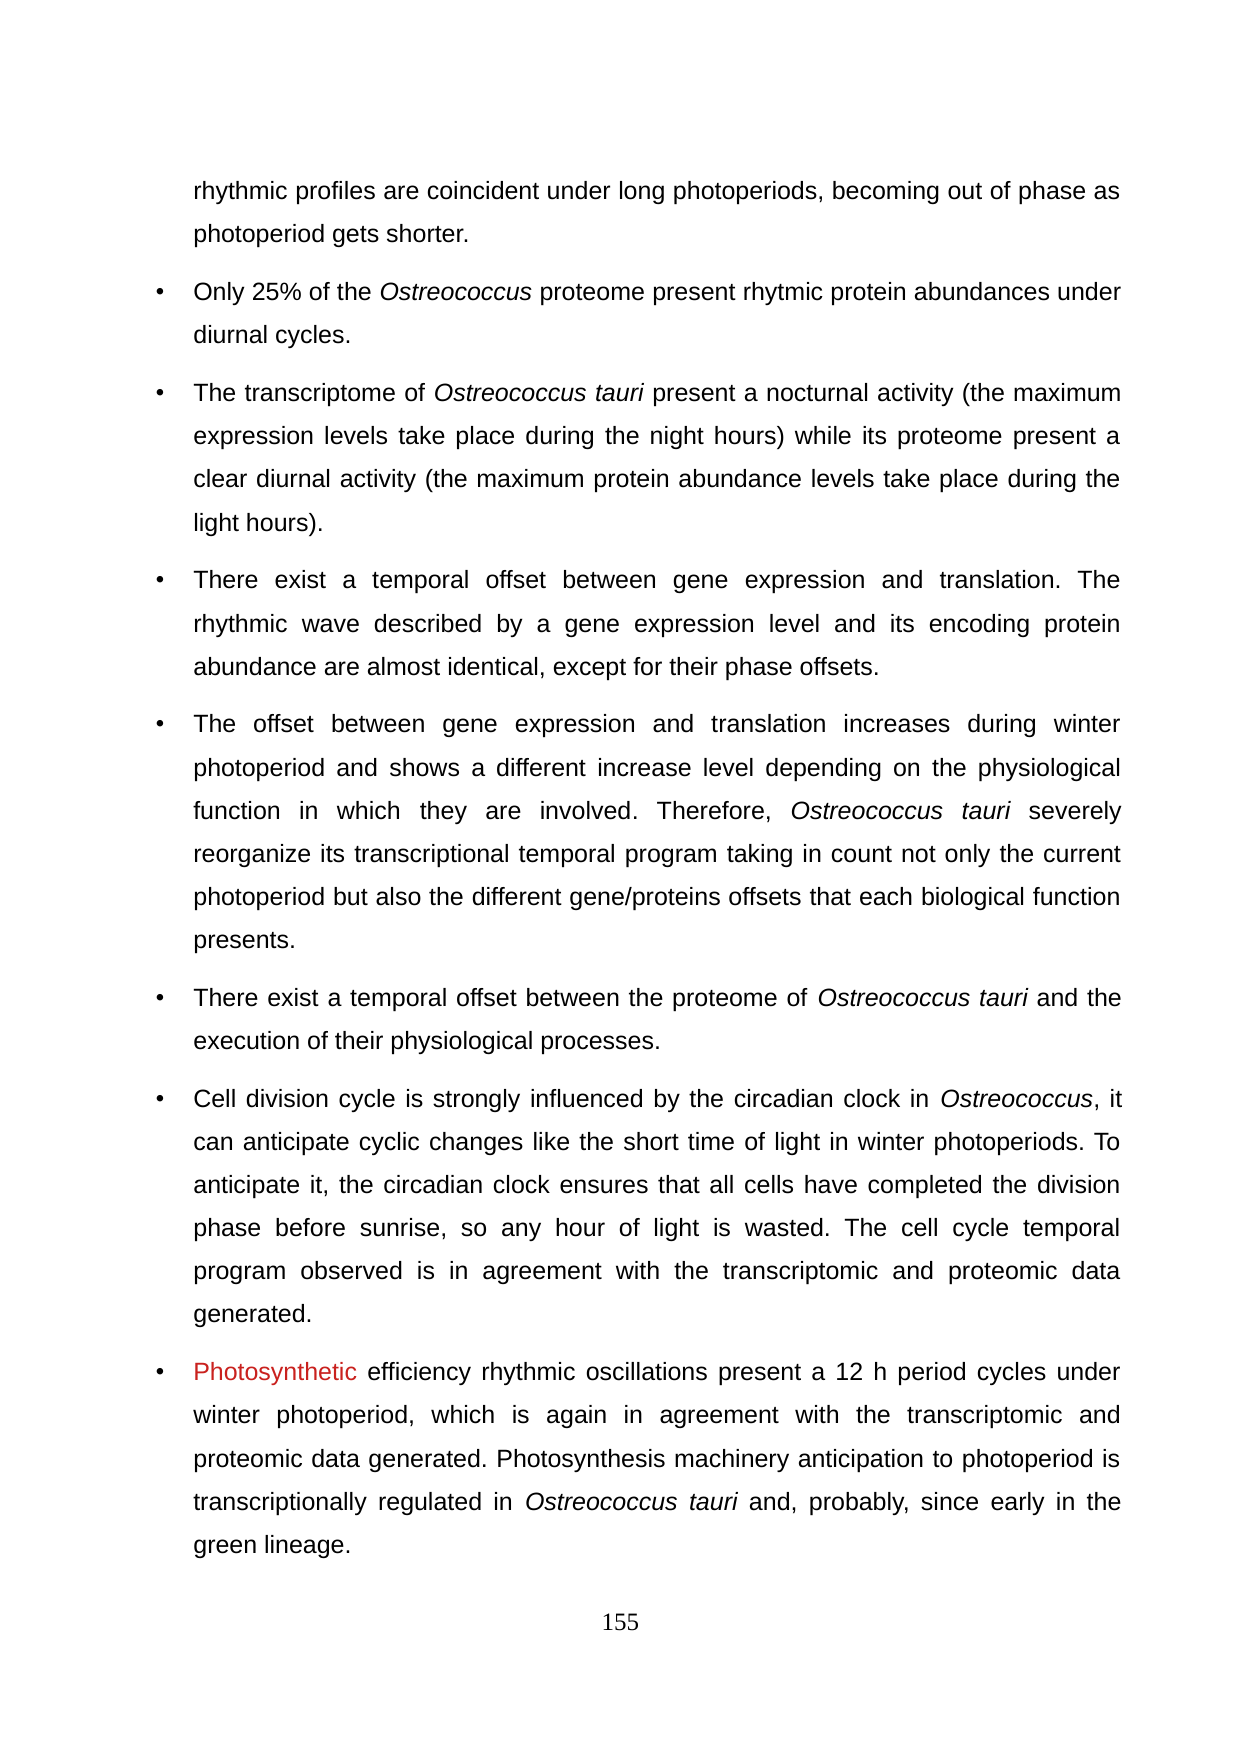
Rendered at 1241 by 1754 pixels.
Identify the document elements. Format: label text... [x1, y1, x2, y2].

list Only 25% of the Ostreococcus proteome present rhytmic protein abundances under diurnal cycles. [156, 277, 1122, 349]
list There exist a temporal offset between gene expression and translation. The rhythmic wave described by a gene expression level and its encoding protein abundance are almost identical, except for their phase offsets. [156, 565, 1122, 680]
list The transcriptome of Ostreococcus tauri present a nocturnal activity (the maximum expression levels take place during the night hours) while its proteome present a clear diurnal activity (the maximum protein abundance levels take place during the light hours). [156, 378, 1122, 536]
list The offset between gene expression and translation increases during winter photoperiod and shows a different increase level depending on the physiological function in which they are involved. Therefore, Ostreococcus tauri severely reorganize its transcriptional temporal program taking in count not only the current photoperiod but also the different gene/proteins offsets that each biological function presents. [156, 709, 1122, 954]
list Cell division cycle is strongly influenced by the circadian clock in Ostreococcus, it can anticipate cyclic changes like the short time of light in winter photoperiods. To anticipate it, the circadian clock ensures that all cells have completed the division phase before sunrise, so any hour of light is wasted. The cell cycle temporal program observed is in agreement with the transcriptomic and proteomic data generated. [156, 1084, 1122, 1328]
list There exist a temporal offset between the proteome of Ostreococcus tauri and the execution of their physiological processes. [156, 983, 1122, 1055]
list rhythmic profiles are coincident under long photoperiods, becoming out of phase as photoperiod gets shorter. [156, 176, 1122, 248]
list Photosynthetic efficiency rhythmic oscillations present a 12 h period cycles under winter photoperiod, which is again in agreement with the transcriptomic and proteomic data generated. Photosynthesis machinery anticipation to photoperiod is transcriptionally regulated in Ostreococcus tauri and, probably, since early in the green lineage. [156, 1357, 1122, 1558]
